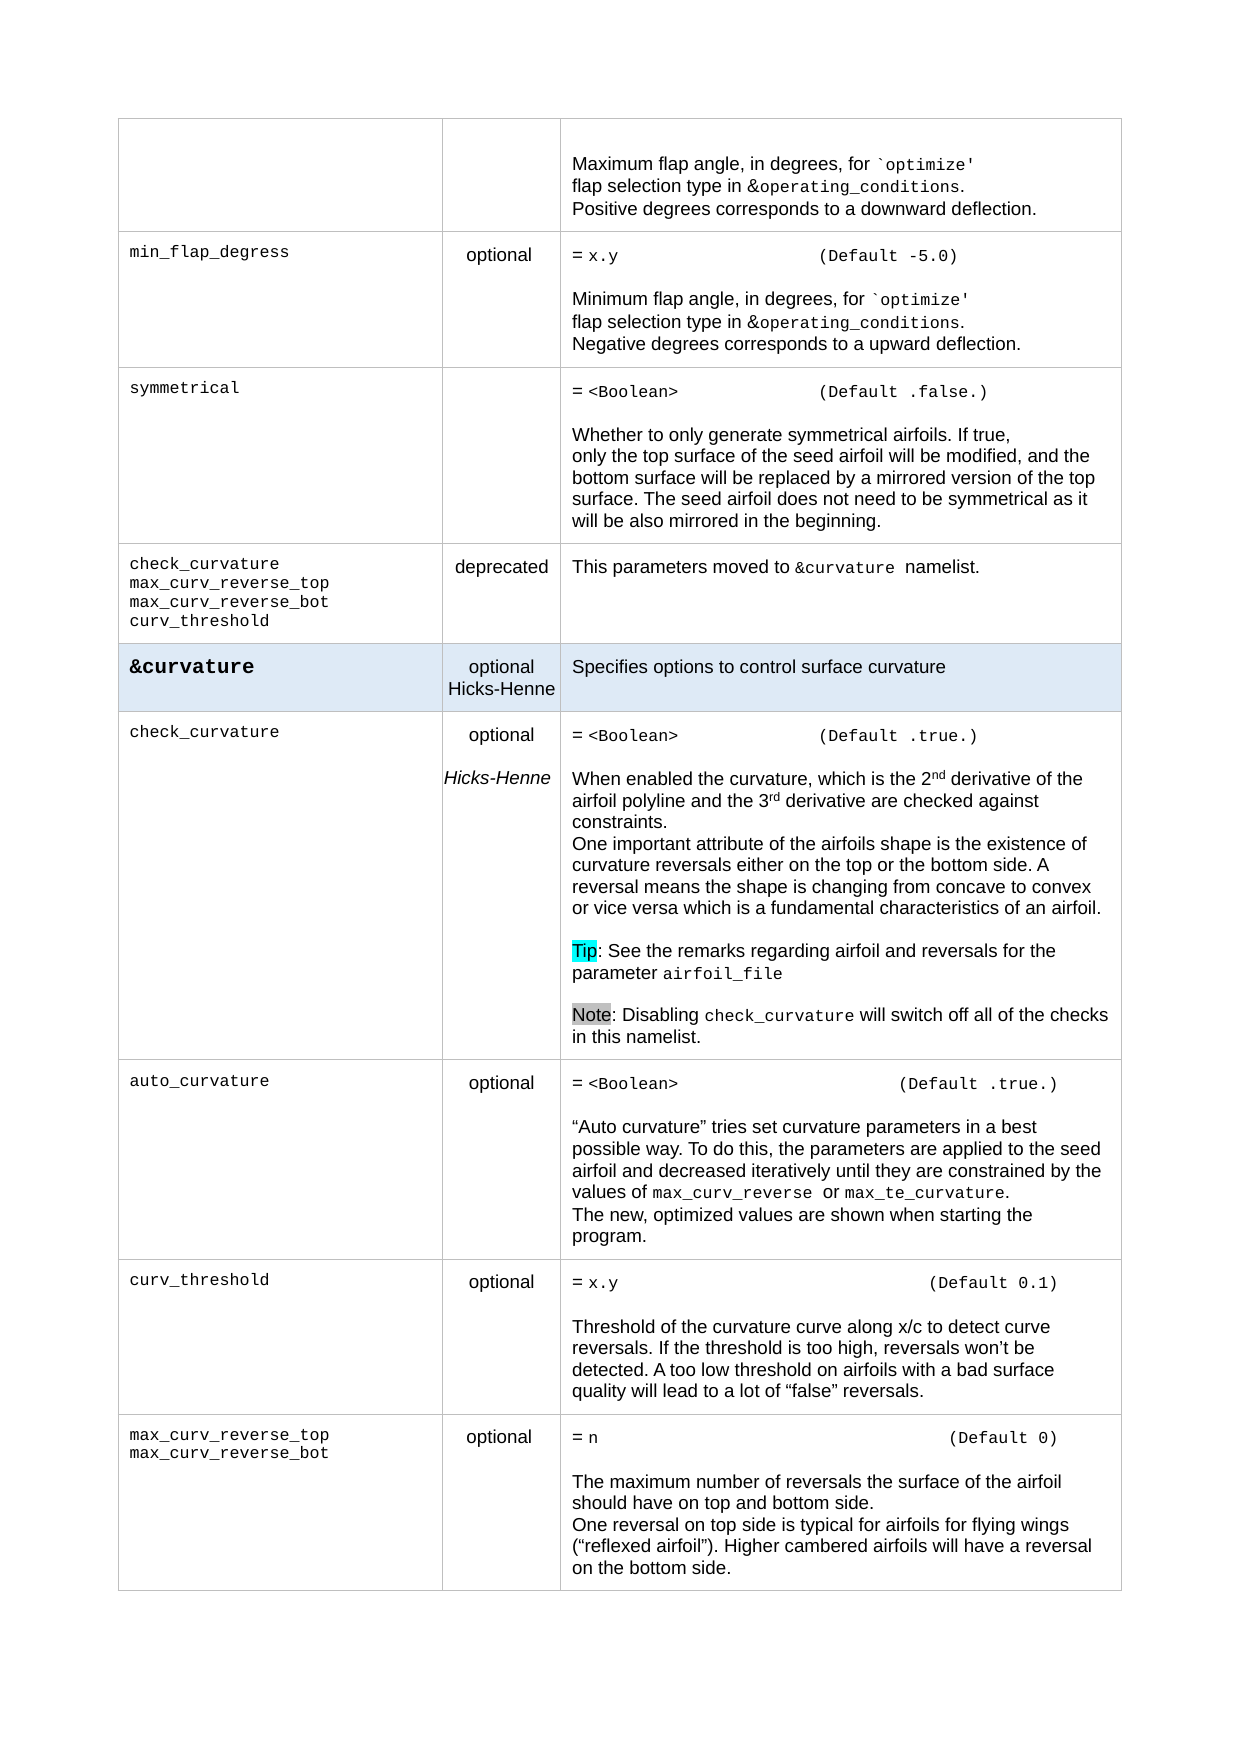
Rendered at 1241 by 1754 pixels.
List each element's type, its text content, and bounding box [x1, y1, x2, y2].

table_cell optional Hicks-Henne [443, 712, 560, 1059]
table_cell = <Boolean> (Default .false.) Whether to only generate symmetrical airfoils. If true, only the top surface of the seed airfoil will be modified, and the bottom surface will be replaced by a mirrored version of the top surface. The seed airfoil does not need to be symmetrical as it will be also mirrored in the beginning. [561, 368, 1121, 543]
table_cell min_flap_degress [119, 232, 442, 367]
table_cell deprecated [443, 544, 560, 643]
table_cell Specifies options to control surface curvature [561, 644, 1121, 711]
table_cell symmetrical [119, 368, 442, 543]
table_cell check_curvature [119, 712, 442, 1059]
table_cell auto_curvature [119, 1060, 442, 1258]
table_cell max_curv_reverse_top max_curv_reverse_bot [119, 1415, 442, 1590]
table_cell optional [443, 1260, 560, 1413]
table_cell &curvature [119, 644, 442, 711]
table_cell Maximum flap angle, in degrees, for `optimize' flap selection type in &operating_conditions. Positive degrees corresponds to a downward deflection. [561, 119, 1121, 231]
table_cell = x.y (Default 0.1) Threshold of the curvature curve along x/c to detect curve reversals. If the threshold is too high, reversals won’t be detected. A too low threshold on airfoils with a bad surface quality will lead to a lot of “false” reversals. [561, 1260, 1121, 1413]
table_cell optional Hicks-Henne [443, 644, 560, 711]
table_cell optional [443, 1415, 560, 1590]
table_cell check_curvature max_curv_reverse_top max_curv_reverse_bot curv_threshold [119, 544, 442, 643]
table_cell curv_threshold [119, 1260, 442, 1413]
table_cell = <Boolean> (Default .true.) When enabled the curvature, which is the 2nd derivative of the airfoil polyline and the 3rd derivative are checked against constraints. One important attribute of the airfoils shape is the existence of curvature reversals either on the top or the bottom side. A reversal means the shape is changing from concave to convex or vice versa which is a fundamental characteristics of an airfoil. Tip: See the remarks regarding airfoil and reversals for the parameter airfoil_file Note: Disabling check_curvature will switch off all of the checks in this namelist. [561, 712, 1121, 1059]
table_cell This parameters moved to &curvature namelist. [561, 544, 1121, 643]
table_cell = n (Default 0) The maximum number of reversals the surface of the airfoil should have on top and bottom side. One reversal on top side is typical for airfoils for flying wings (“reflexed airfoil”). Higher cambered airfoils will have a reversal on the bottom side. [561, 1415, 1121, 1590]
table_cell = x.y (Default -5.0) Minimum flap angle, in degrees, for `optimize' flap selection type in &operating_conditions. Negative degrees corresponds to a upward deflection. [561, 232, 1121, 367]
table_cell [119, 119, 442, 231]
table_cell [443, 119, 560, 231]
table_cell optional [443, 1060, 560, 1258]
table_cell = <Boolean> (Default .true.) “Auto curvature” tries set curvature parameters in a best possible way. To do this, the parameters are applied to the seed airfoil and decreased iteratively until they are constrained by the values of max_curv_reverse or max_te_curvature. The new, optimized values are shown when starting the program. [561, 1060, 1121, 1258]
table_cell [443, 368, 560, 543]
table_cell optional [443, 232, 560, 367]
